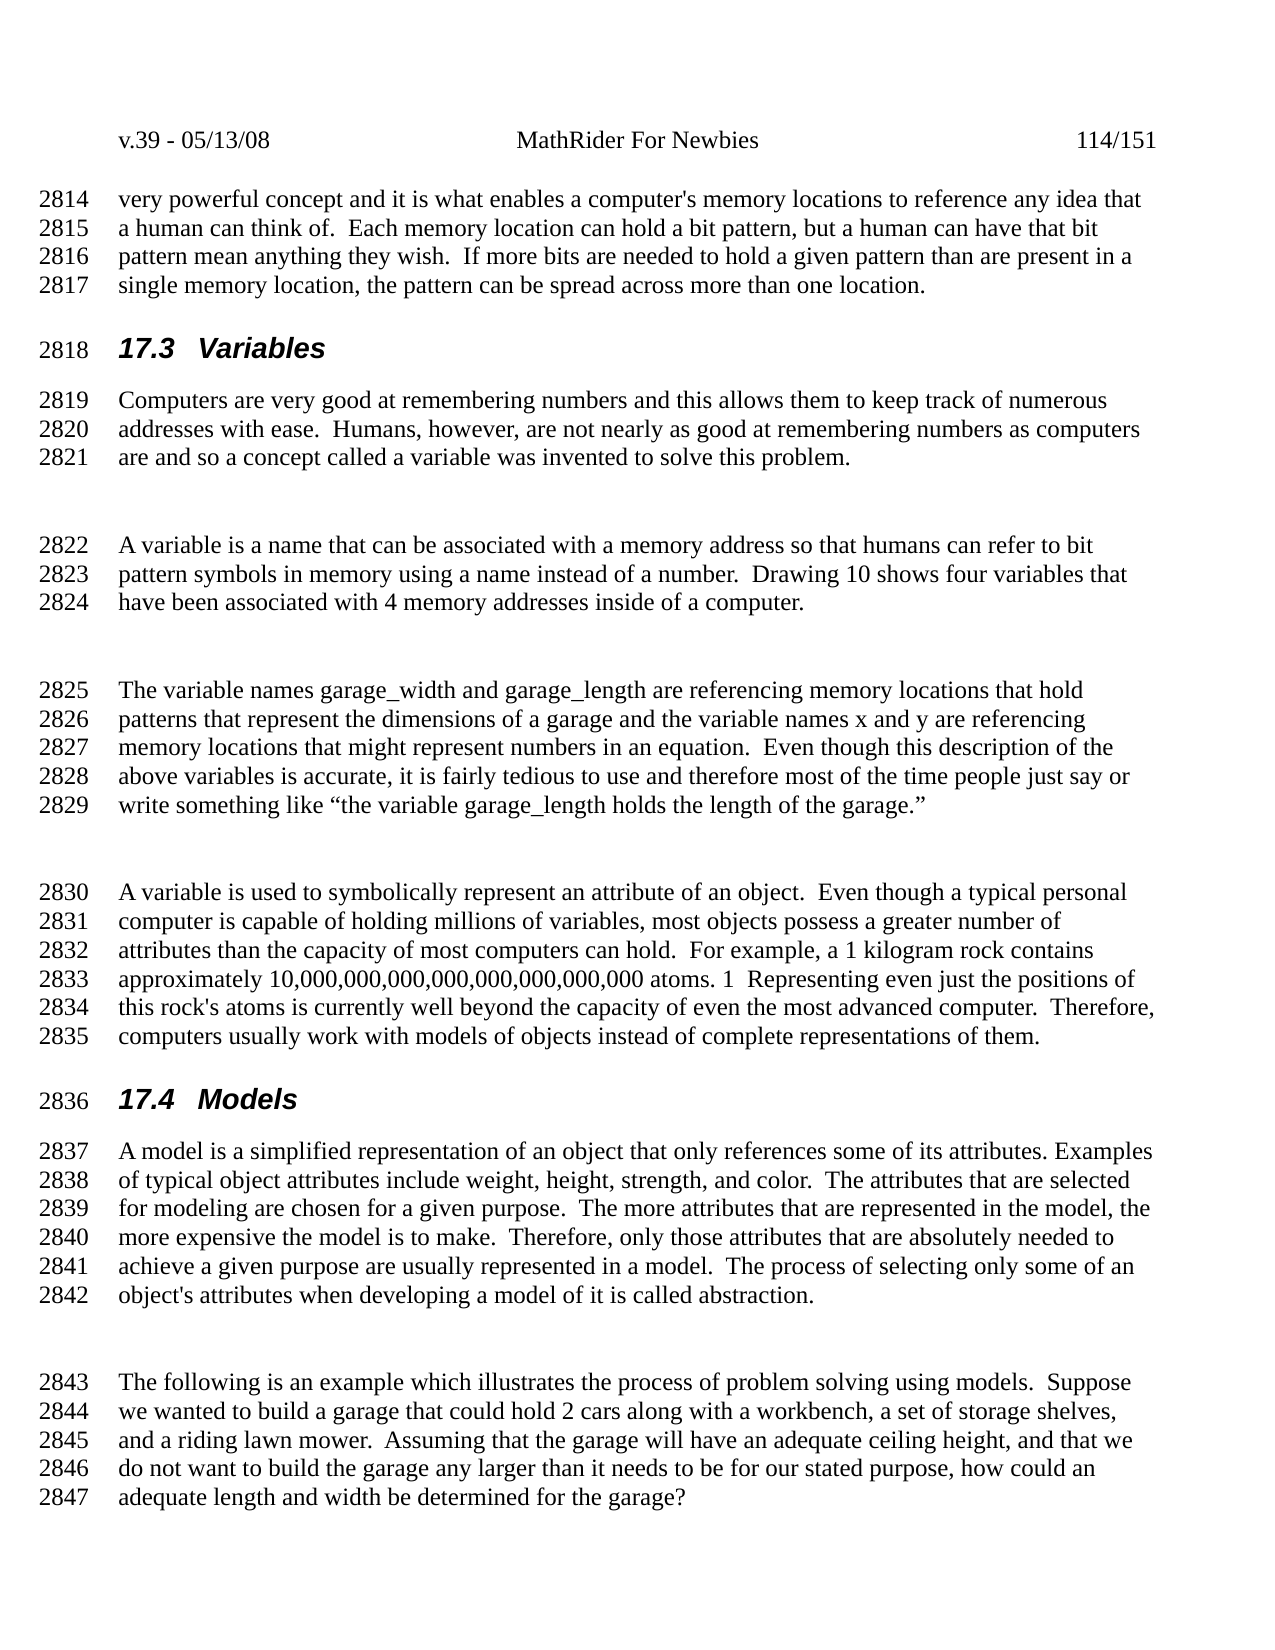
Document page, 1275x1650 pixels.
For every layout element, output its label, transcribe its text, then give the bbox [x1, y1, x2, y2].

text A variable is used to symbolically represent an attribute of an object. Even though a typical personal computer is capable of holding millions of variables, most objects possess a greater number of attributes than the capacity of most computers can hold. For example, a 1 kilogram rock contains approximately 10,000,000,000,000,000,000,000,000 atoms. 1 Representing even just the positions of this rock's atoms is currently well beyond the capacity of even the most advanced computer. Therefore, computers usually work with models of objects instead of complete representations of them. [118, 877, 1157, 1050]
text A variable is a name that can be associated with a memory address so that humans can refer to bit pattern symbols in memory using a name instead of a number. Drawing 10 shows four variables that have been associated with 4 memory addresses inside of a computer. [118, 530, 1157, 616]
text Computers are very good at remembering numbers and this allows them to keep track of numerous addresses with ease. Humans, however, are not nearly as good at remembering numbers as computers are and so a concept called a variable was invented to solve this problem. [118, 385, 1157, 471]
subtitle Variables [118, 331, 1157, 365]
text The following is an example which illustrates the process of problem solving using models. Suppose we wanted to build a garage that could hold 2 cars along with a workbench, a set of storage shelves, and a riding lawn mower. Assuming that the garage will have an adequate ceiling height, and that we do not want to build the garage any larger than it needs to be for our stated purpose, how could an adequate length and width be determined for the garage? [118, 1367, 1157, 1511]
subtitle Models [118, 1082, 1157, 1116]
text The variable names garage_width and garage_length are referencing memory locations that hold patterns that represent the dimensions of a garage and the variable names x and y are referencing memory locations that might represent numbers in an equation. Even though this description of the above variables is accurate, it is fairly tedious to use and therefore most of the time people just say or write something like “the variable garage_length holds the length of the garage.” [118, 675, 1157, 819]
text very powerful concept and it is what enables a computer's memory locations to reference any idea that a human can think of. Each memory location can hold a bit pattern, but a human can have that bit pattern mean anything they wish. If more bits are needed to hold a given pattern than are present in a single memory location, the pattern can be spread across more than one location. [118, 184, 1157, 299]
text A model is a simplified representation of an object that only references some of its attributes. Examples of typical object attributes include weight, height, strength, and color. The attributes that are selected for modeling are chosen for a given purpose. The more attributes that are represented in the model, the more expensive the model is to make. Therefore, only those attributes that are absolutely needed to achieve a given purpose are usually represented in a model. The process of selecting only some of an object's attributes when developing a model of it is called abstraction. [118, 1136, 1157, 1308]
